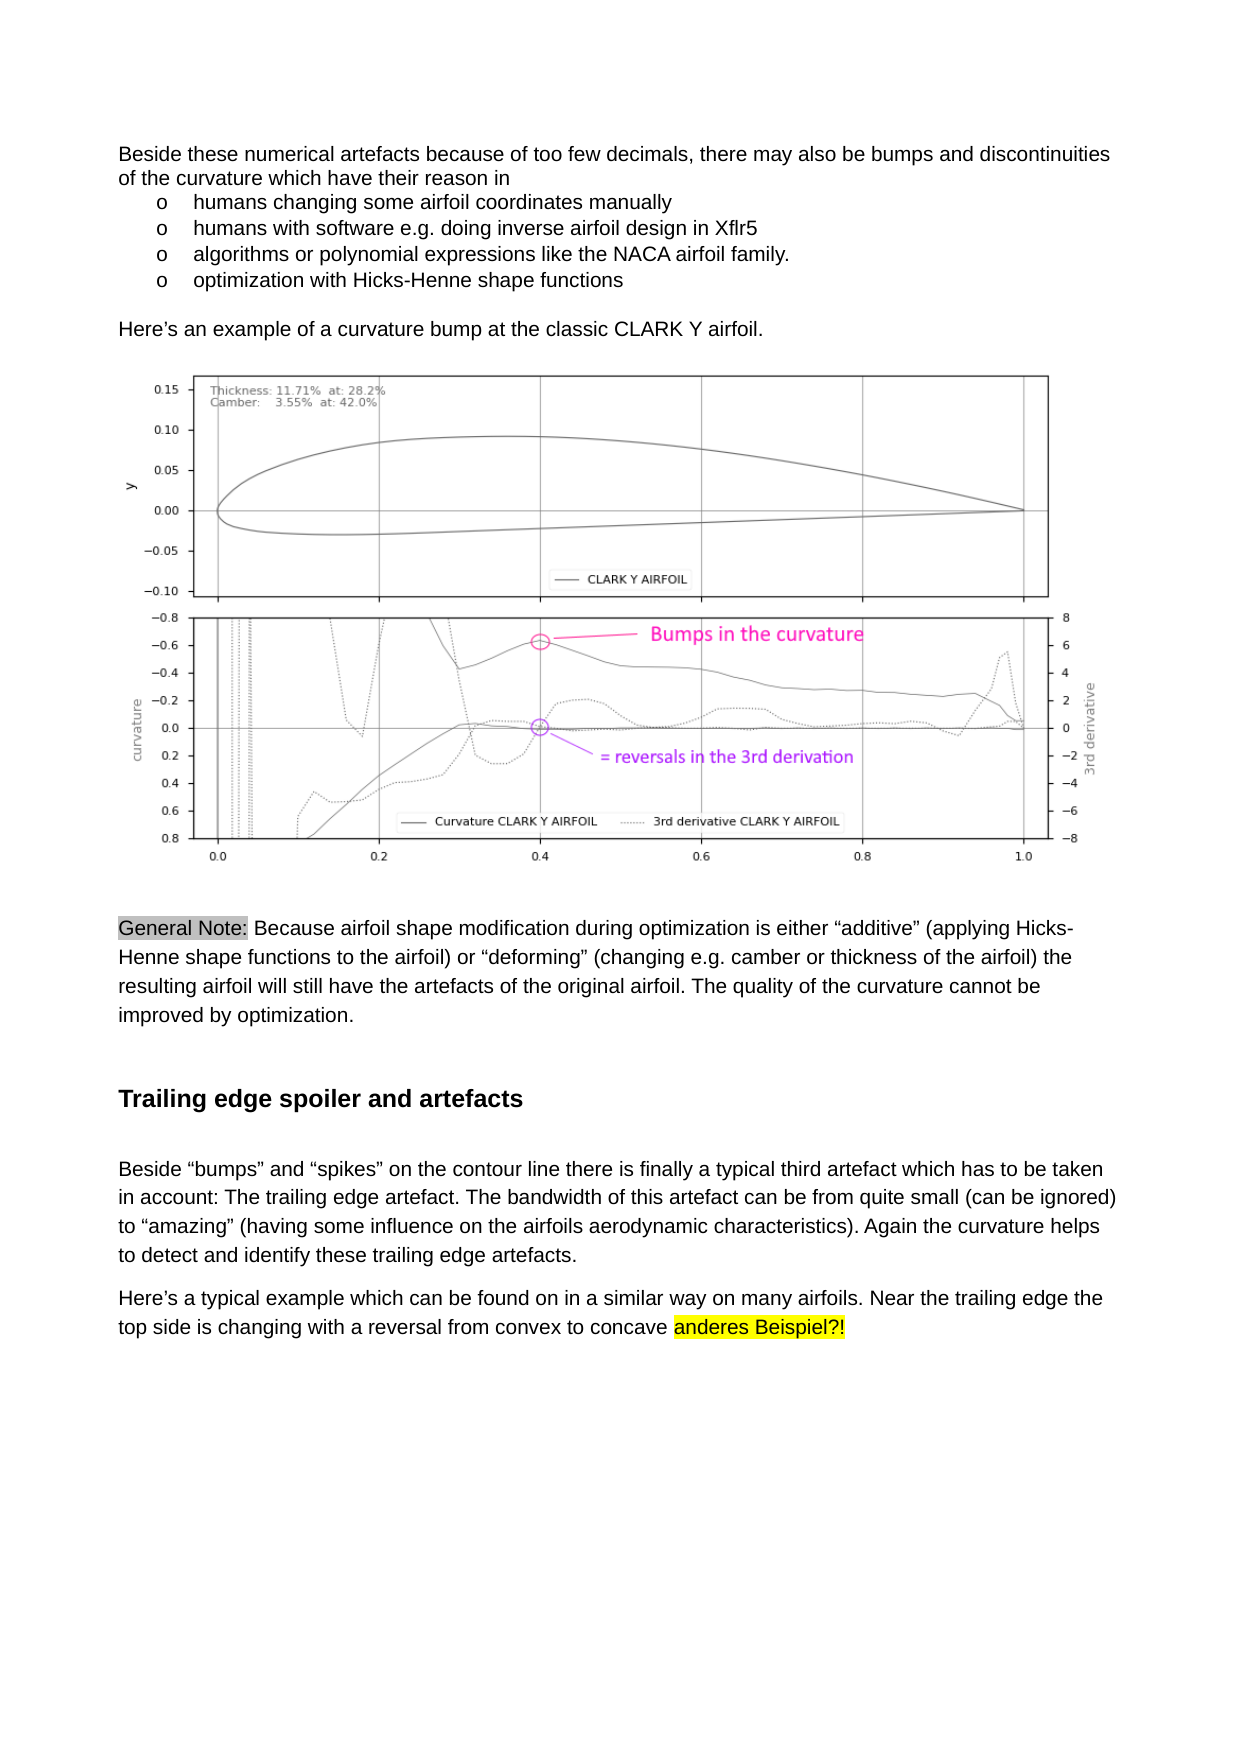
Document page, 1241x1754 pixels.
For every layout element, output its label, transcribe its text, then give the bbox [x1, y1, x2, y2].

list humans changing some airfoil coordinates manually [156, 190, 1122, 216]
list humans with software e.g. doing inverse airfoil design in Xflr5 [156, 216, 1122, 242]
text Beside “bumps” and “spikes” on the contour line there is finally a typical third artefact which has to be taken in account: The trailing edge artefact. The bandwidth of this artefact can be from quite small (can be ignored) to “amazing” (having some influence on the airfoils aerodynamic characteristics). Again the curvature helps to detect and identify these trailing edge artefacts. [118, 1156, 1122, 1267]
text Here’s a typical example which can be found on in a similar way on many airfoils. Near the trailing edge the top side is changing with a reversal from convex to concave anderes Beispiel?! [118, 1286, 1122, 1339]
text General Note: Because airfoil shape modification during optimization is either “additive” (applying Hicks-Henne shape functions to the airfoil) or “deforming” (changing e.g. camber or thickness of the airfoil) the resulting airfoil will still have the artefacts of the original airfoil. The quality of the curvature cannot be improved by optimization. [118, 916, 1122, 1026]
list algorithms or polynomial expressions like the NACA airfoil family. [156, 242, 1122, 267]
list optimization with Hicks-Henne shape functions [156, 267, 1122, 293]
text Beside these numerical artefacts because of too few decimals, there may also be bumps and discontinuities of the curvature which have their reason in [118, 142, 1122, 190]
subtitle Trailing edge spoiler and artefacts [118, 1084, 1122, 1113]
text Here’s an example of a curvature bump at the classic CLARK Y airfoil. [118, 317, 1122, 341]
